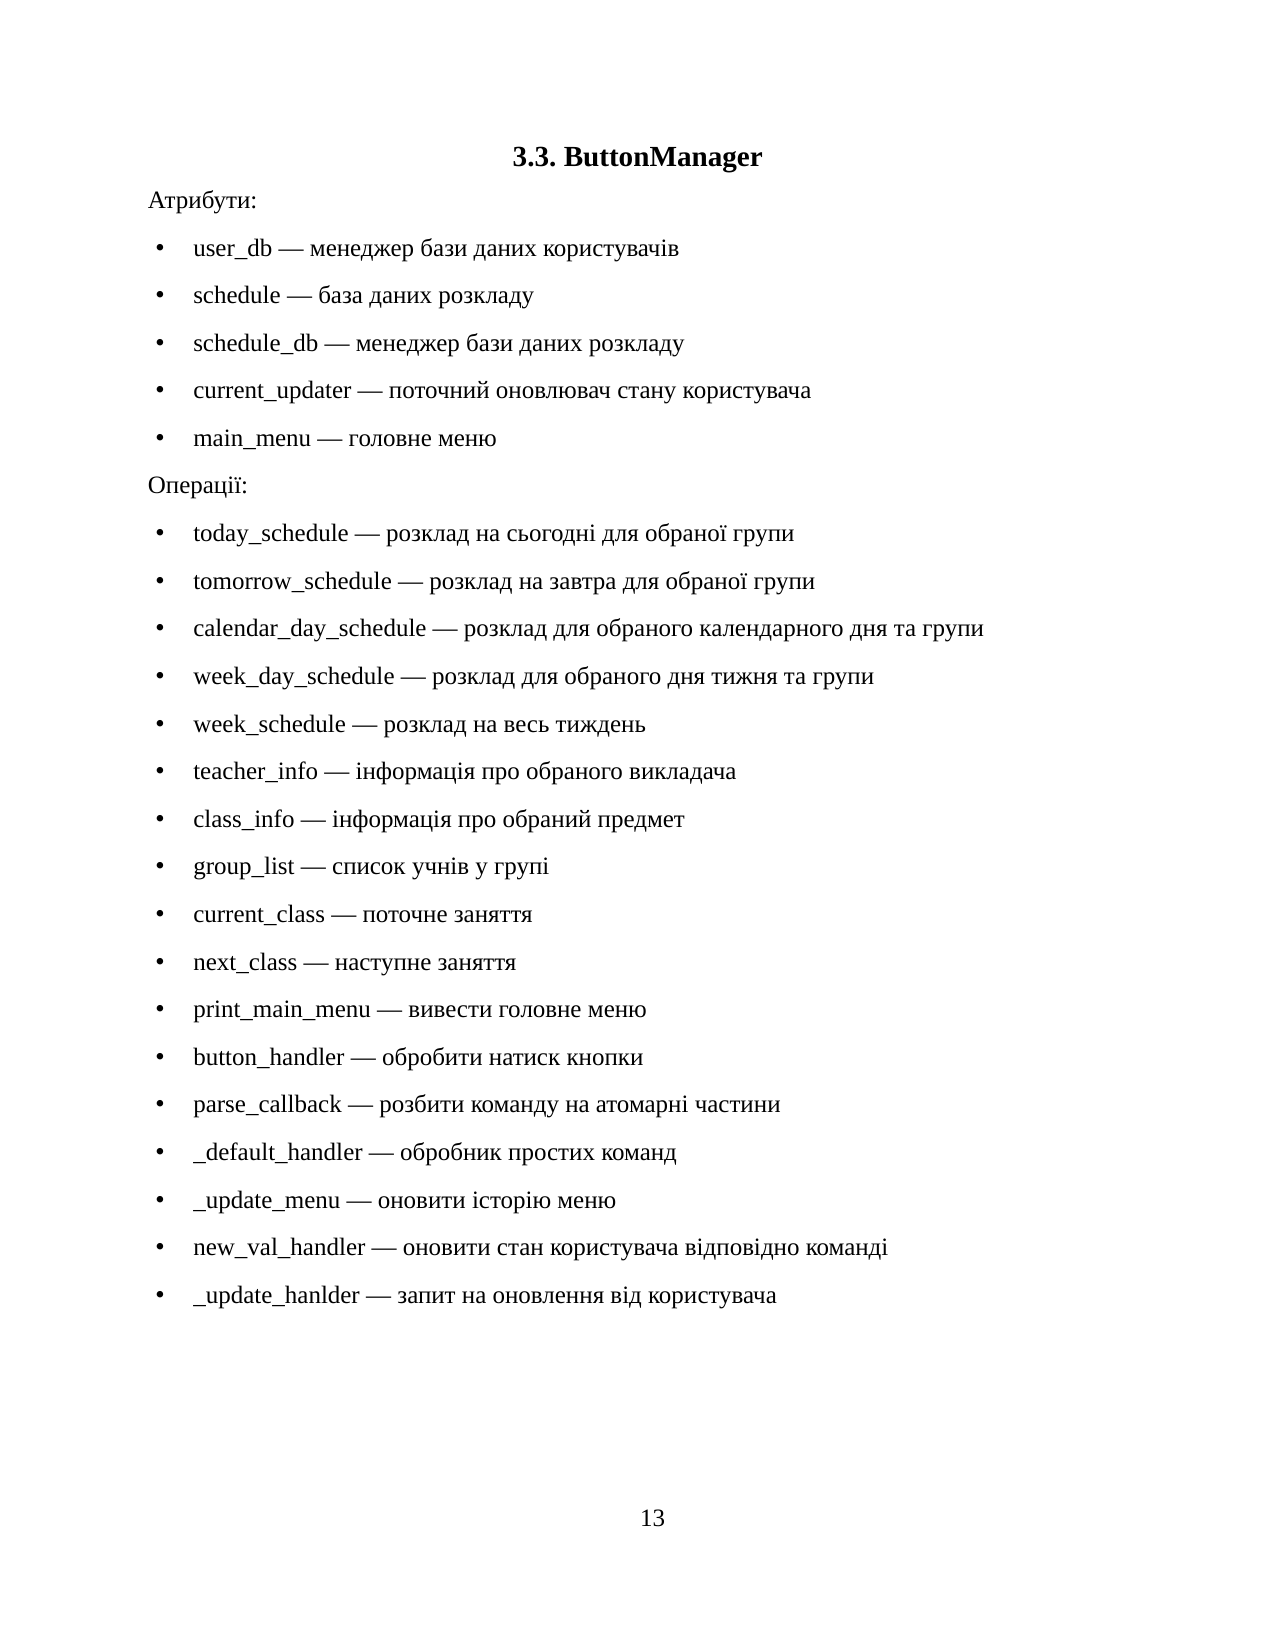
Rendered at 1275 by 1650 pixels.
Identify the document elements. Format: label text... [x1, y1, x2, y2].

list week_schedule — розклад на весь тиждень [156, 709, 1157, 737]
list teacher_info — інформація про обраного викладача [156, 756, 1157, 785]
list main_menu — головне меню [156, 423, 1157, 452]
list current_updater — поточний оновлювач стану користувача [156, 375, 1157, 404]
text Атрибути: [118, 185, 1157, 214]
list button_handler — обробити натиск кнопки [156, 1042, 1157, 1071]
text Операції: [118, 471, 1157, 499]
subtitle ButtonManager [118, 139, 1157, 172]
list user_db — менеджер бази даних користувачів [156, 233, 1157, 261]
list next_class — наступне заняття [156, 947, 1157, 975]
list schedule_db — менеджер бази даних розкладу [156, 328, 1157, 357]
list schedule — база даних розкладу [156, 280, 1157, 309]
list group_list — список учнів у групі [156, 851, 1157, 880]
list _update_hanlder — запит на оновлення від користувача [156, 1280, 1157, 1309]
list week_day_schedule — розклад для обраного дня тижня та групи [156, 661, 1157, 690]
list print_main_menu — вивести головне меню [156, 994, 1157, 1023]
list parse_callback — розбити команду на атомарні частини [156, 1089, 1157, 1118]
list new_val_handler — оновити стан користувача відповідно команді [156, 1232, 1157, 1261]
list tomorrow_schedule — розклад на завтра для обраної групи [156, 566, 1157, 594]
list class_info — інформація про обраний предмет [156, 804, 1157, 833]
list _update_menu — оновити історію меню [156, 1185, 1157, 1213]
list today_schedule — розклад на сьогодні для обраної групи [156, 518, 1157, 547]
list current_class — поточне заняття [156, 899, 1157, 928]
list _default_handler — обробник простих команд [156, 1137, 1157, 1166]
list calendar_day_schedule — розклад для обраного календарного дня та групи [156, 613, 1157, 642]
